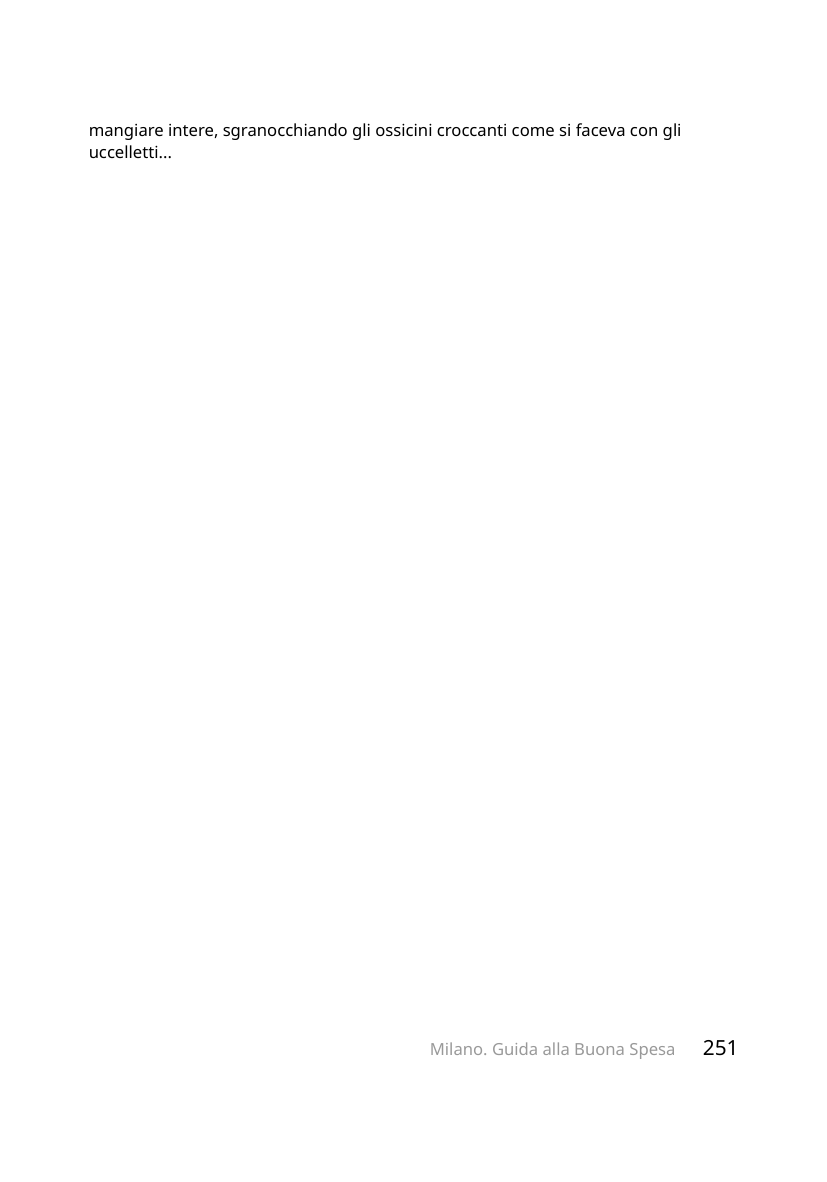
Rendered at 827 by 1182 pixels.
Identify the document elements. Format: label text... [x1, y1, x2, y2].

text mangiare intere, sgranocchiando gli ossicini croccanti come si faceva con gli uccelletti... [88, 118, 738, 163]
